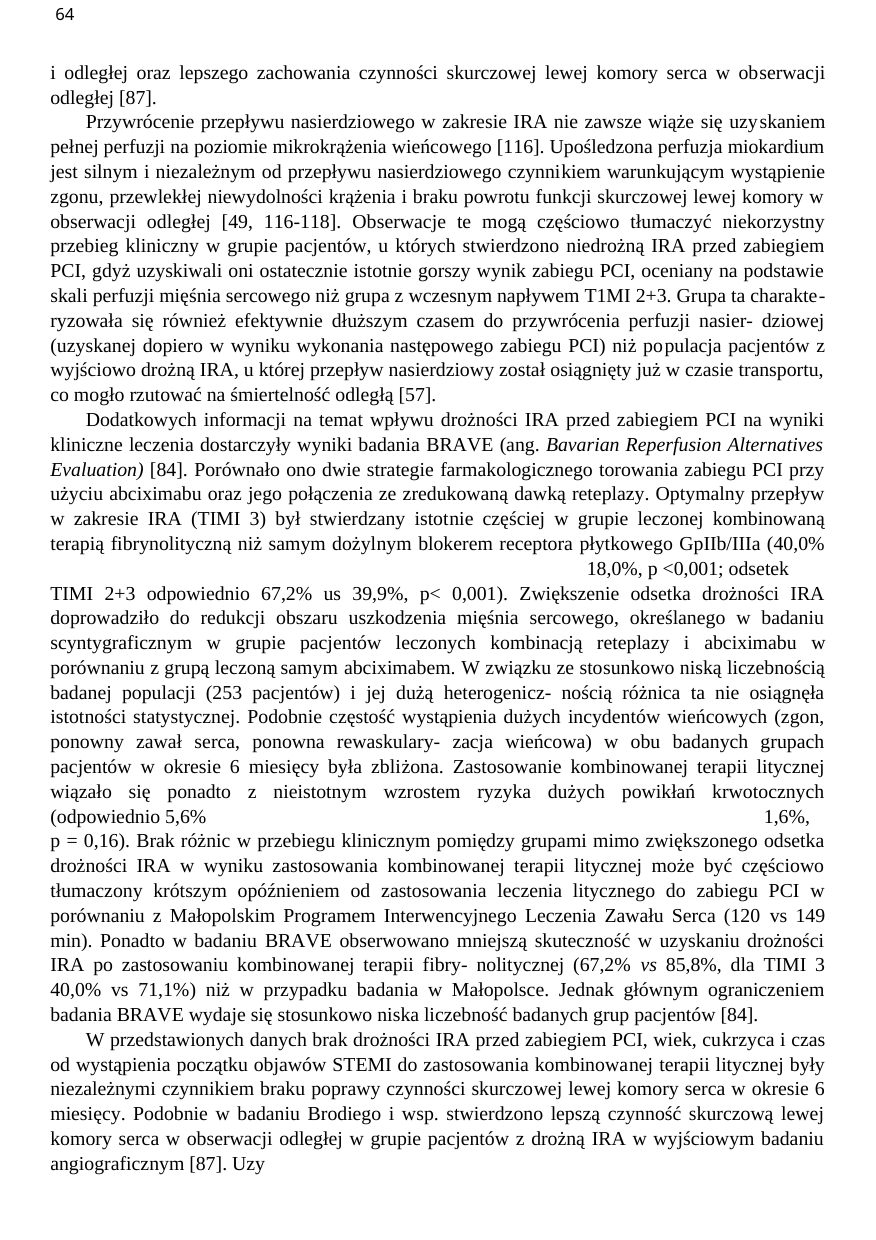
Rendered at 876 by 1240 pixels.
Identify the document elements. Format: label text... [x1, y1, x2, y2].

text i odległej oraz lepszego zachowania czynności skurczowej lewej komory serca w ob­serwacji odległej [87]. [50, 61, 825, 108]
text Dodatkowych informacji na temat wpływu drożności IRA przed zabiegiem PCI na wyniki kliniczne leczenia dostarczyły wyniki badania BRAVE (ang. Bavarian Reper­fusion Alternatives Evaluation) [84]. Porównało ono dwie strategie farmakologicznego torowania zabiegu PCI przy użyciu abciximabu oraz jego połączenia ze zredukowaną dawką reteplazy. Optymalny przepływ w zakresie IRA (TIMI 3) był stwierdzany istot­nie częściej w grupie leczonej kombinowaną terapią fibrynolityczną niż samym dożyl­nym blokerem receptora płytkowego GpIIb/IIIa (40,0% 18,0%, p <0,001; odsetek [50, 408, 825, 579]
text 64 [55, 2, 81, 25]
text W przedstawionych danych brak drożności IRA przed zabiegiem PCI, wiek, cu­krzyca i czas od wystąpienia początku objawów STEMI do zastosowania kombinowa­nej terapii litycznej były niezależnymi czynnikiem braku poprawy czynności skurczo­wej lewej komory serca w okresie 6 miesięcy. Podobnie w badaniu Brodiego i wsp. stwierdzono lepszą czynność skurczową lewej komory serca w obserwacji odległej w grupie pacjentów z drożną IRA w wyjściowym badaniu angiograficznym [87]. Uzy­ [50, 1028, 825, 1174]
text p = 0,16). Brak różnic w przebiegu klinicznym pomiędzy grupami mimo zwiększonego odsetka drożności IRA w wyniku zastosowania kombinowanej terapii litycznej może być częściowo tłumaczony krótszym opóźnieniem od zastosowania leczenia litycznego do zabiegu PCI w porównaniu z Małopolskim Programem Interwencyjnego Leczenia Zawału Serca (120 vs 149 min). Ponadto w badaniu BRAVE obserwowano mniejszą skuteczność w uzyskaniu drożności IRA po zastosowaniu kombinowanej terapii fibry- nolitycznej (67,2% vs 85,8%, dla TIMI 3 40,0% vs 71,1%) niż w przypadku badania w Małopolsce. Jednak głównym ograniczeniem badania BRAVE wydaje się stosun­kowo niska liczebność badanych grup pacjentów [84]. [50, 829, 825, 1026]
text Przywrócenie przepływu nasierdziowego w zakresie IRA nie zawsze wiąże się uzy­skaniem pełnej perfuzji na poziomie mikrokrążenia wieńcowego [116]. Upośledzona perfuzja miokardium jest silnym i niezależnym od przepływu nasierdziowego czynni­kiem warunkującym wystąpienie zgonu, przewlekłej niewydolności krążenia i braku powrotu funkcji skurczowej lewej komory w obserwacji odległej [49, 116-118]. Ob­serwacje te mogą częściowo tłumaczyć niekorzystny przebieg kliniczny w grupie pa­cjentów, u których stwierdzono niedrożną IRA przed zabiegiem PCI, gdyż uzyskiwali oni ostatecznie istotnie gorszy wynik zabiegu PCI, oceniany na podstawie skali perfu­zji mięśnia sercowego niż grupa z wczesnym napływem T1MI 2+3. Grupa ta charakte­ryzowała się również efektywnie dłuższym czasem do przywrócenia perfuzji nasier- dziowej (uzyskanej dopiero w wyniku wykonania następowego zabiegu PCI) niż po­pulacja pacjentów z wyjściowo drożną IRA, u której przepływ nasierdziowy został osiągnięty już w czasie transportu, co mogło rzutować na śmiertelność odległą [57]. [50, 111, 825, 406]
text TIMI 2+3 odpowiednio 67,2% us 39,9%, p< 0,001). Zwiększenie odsetka drożności IRA doprowadziło do redukcji obszaru uszkodzenia mięśnia sercowego, określanego w badaniu scyntygraficznym w grupie pacjentów leczonych kombinacją reteplazy i abciximabu w porównaniu z grupą leczoną samym abciximabem. W związku ze sto­sunkowo niską liczebnością badanej populacji (253 pacjentów) i jej dużą heterogenicz- nością różnica ta nie osiągnęła istotności statystycznej. Podobnie częstość wystąpienia dużych incydentów wieńcowych (zgon, ponowny zawał serca, ponowna rewaskulary- zacja wieńcowa) w obu badanych grupach pacjentów w okresie 6 miesięcy była zbli­żona. Zastosowanie kombinowanej terapii litycznej wiązało się ponadto z nieistotnym wzrostem ryzyka dużych powikłań krwotocznych (odpowiednio 5,6% 1,6%, [50, 582, 825, 827]
